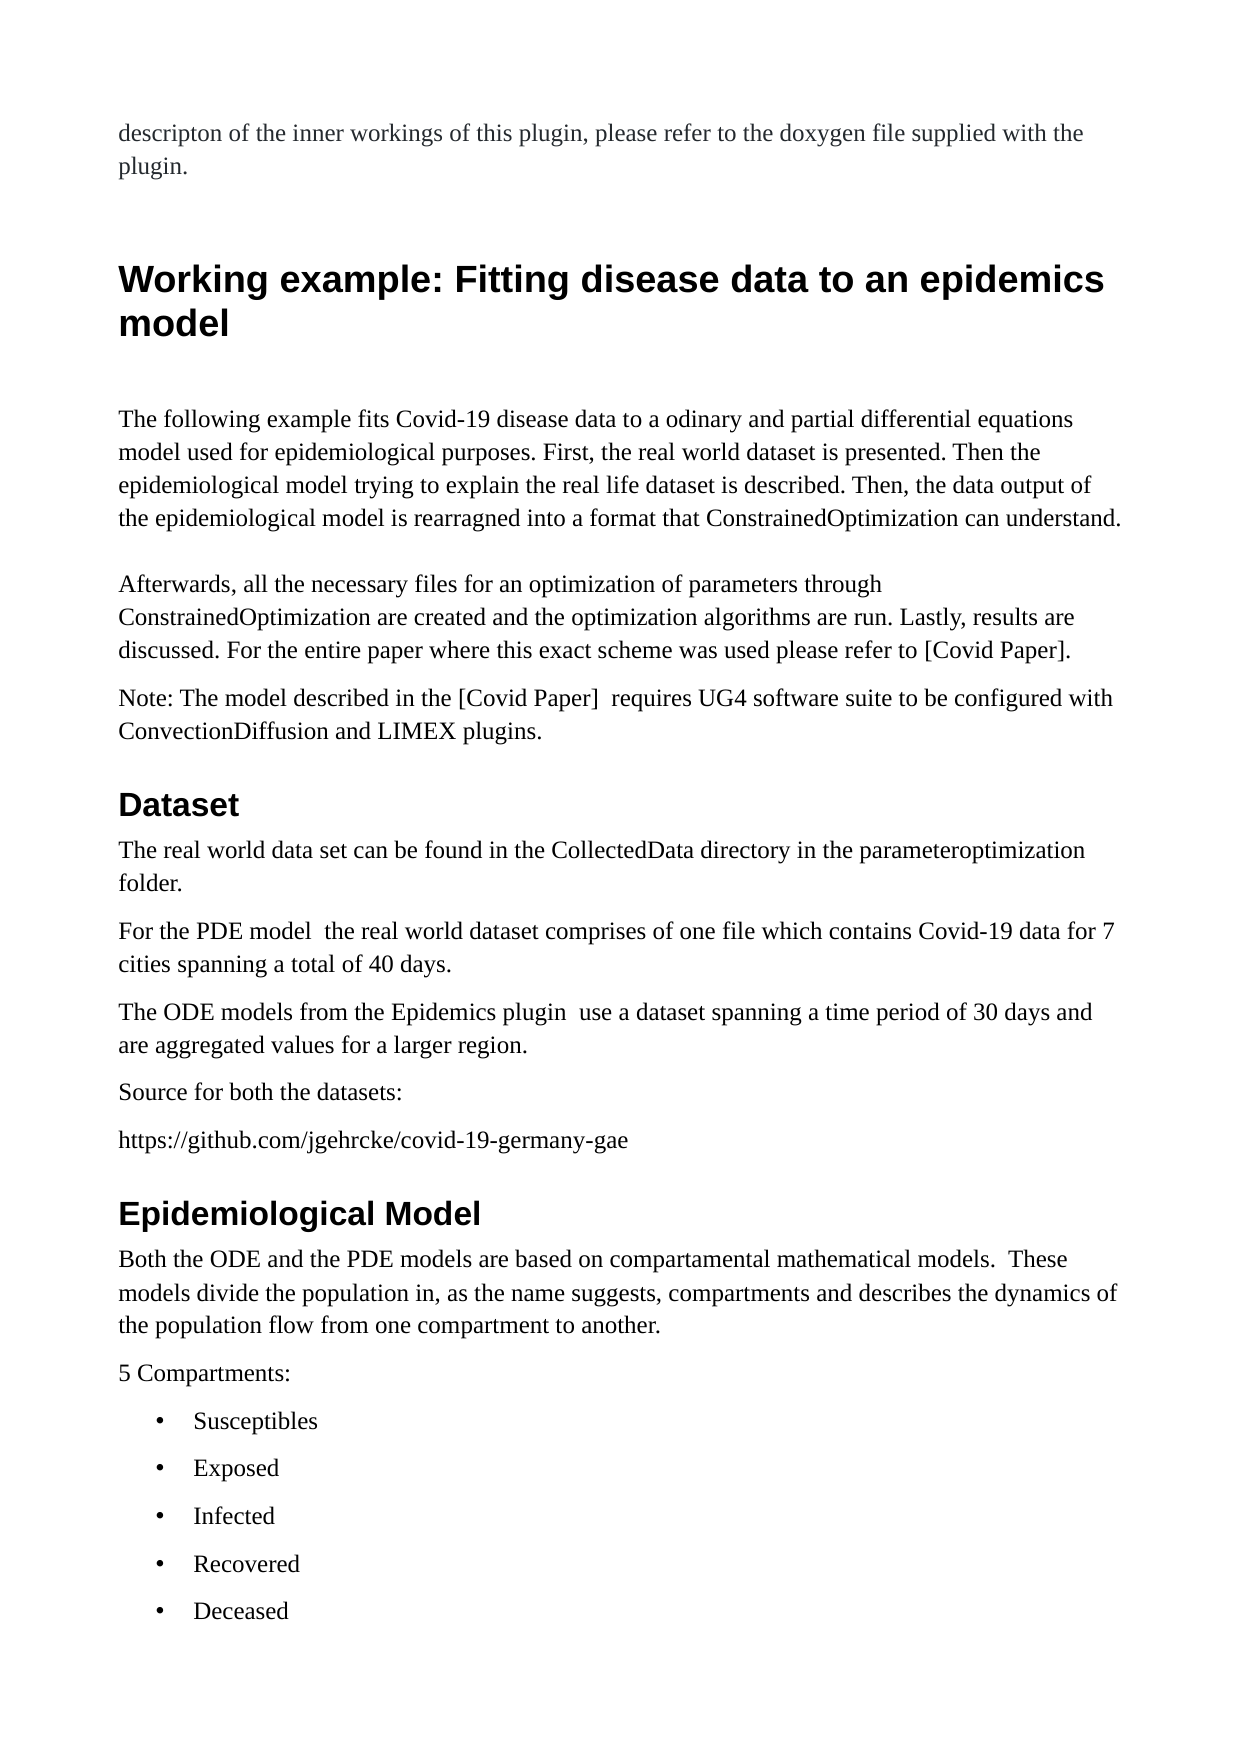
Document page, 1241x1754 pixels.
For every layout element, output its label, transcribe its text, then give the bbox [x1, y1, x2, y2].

list Infected [156, 1501, 1122, 1530]
subtitle Dataset [118, 784, 1122, 823]
text descripton of the inner workings of this plugin, please refer to the doxygen file supplied with the plugin. [118, 118, 1122, 180]
subtitle Epidemiological Model [118, 1193, 1122, 1232]
text 5 Compartments: [118, 1358, 1122, 1387]
list Recovered [156, 1549, 1122, 1577]
text The real world data set can be found in the CollectedData directory in the parameteroptimization folder. [118, 836, 1122, 897]
text For the PDE model the real world dataset comprises of one file which contains Covid-19 data for 7 cities spanning a total of 40 days. [118, 916, 1122, 978]
text Both the ODE and the PDE models are based on compartamental mathematical models. These models divide the population in, as the name suggests, compartments and describes the dynamics of the population flow from one compartment to another. [118, 1244, 1122, 1339]
subtitle Working example: Fitting disease data to an epidemics model [118, 257, 1122, 344]
text The ODE models from the Epidemics plugin use a dataset spanning a time period of 30 days and are aggregated values for a larger region. [118, 997, 1122, 1058]
list Deceased [156, 1596, 1122, 1625]
text Source for both the datasets: [118, 1077, 1122, 1106]
list Exposed [156, 1453, 1122, 1482]
text https://github.com/jgehrcke/covid-19-germany-gae [118, 1125, 1122, 1154]
text The following example fits Covid-19 disease data to a odinary and partial differential equations model used for epidemiological purposes. First, the real world dataset is presented. Then the epidemiological model trying to explain the real life dataset is described. Then, the data output of the epidemiological model is rearragned into a format that ConstrainedOptimization can understand. Afterwards, all the necessary files for an optimization of parameters through ConstrainedOptimization are created and the optimization algorithms are run. Lastly, results are discussed. For the entire paper where this exact scheme was used please refer to [Covid Paper]. [118, 404, 1122, 664]
list Susceptibles [156, 1406, 1122, 1434]
text Note: The model described in the [Covid Paper] requires UG4 software suite to be configured with ConvectionDiffusion and LIMEX plugins. [118, 683, 1122, 745]
